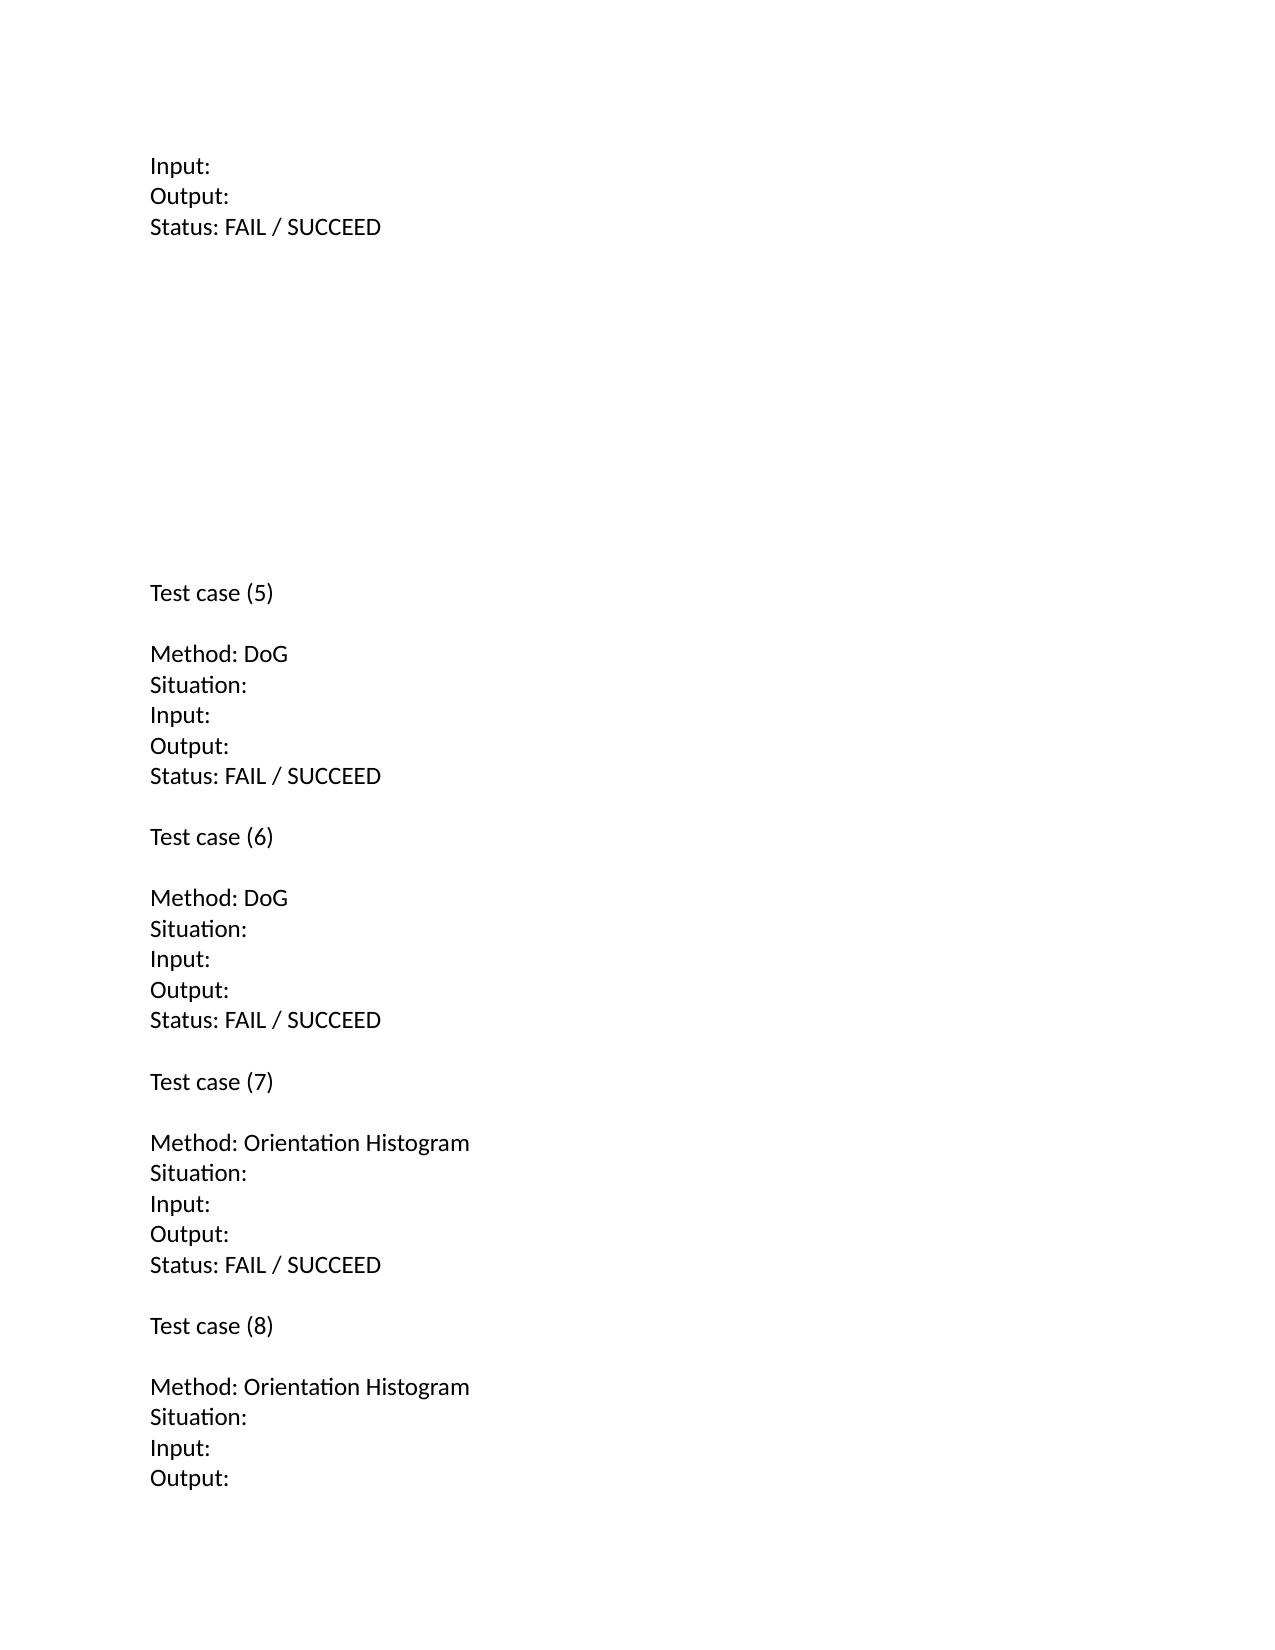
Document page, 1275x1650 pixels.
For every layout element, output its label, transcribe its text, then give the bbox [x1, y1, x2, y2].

text Input: [150, 150, 1125, 181]
text Method: DoG [150, 882, 1125, 913]
text Status: FAIL / SUCCEED [150, 211, 1125, 242]
text Output: [150, 181, 1125, 211]
text Input: [150, 943, 1125, 974]
text Status: FAIL / SUCCEED [150, 1249, 1125, 1279]
text Status: FAIL / SUCCEED [150, 1004, 1125, 1035]
text Status: FAIL / SUCCEED [150, 760, 1125, 791]
text Test case (5) [150, 577, 1125, 608]
text Output: [150, 730, 1125, 760]
text Situation: [150, 1401, 1125, 1432]
text Test case (6) [150, 821, 1125, 852]
text Test case (8) [150, 1310, 1125, 1340]
text Situation: [150, 1157, 1125, 1188]
text Situation: [150, 669, 1125, 699]
text Output: [150, 1462, 1125, 1493]
text Input: [150, 1432, 1125, 1462]
text Situation: [150, 913, 1125, 943]
text Method: Orientation Histogram [150, 1127, 1125, 1157]
text Method: Orientation Histogram [150, 1371, 1125, 1401]
text Input: [150, 1188, 1125, 1218]
text Input: [150, 699, 1125, 730]
text Method: DoG [150, 638, 1125, 669]
text Output: [150, 1218, 1125, 1249]
text Test case (7) [150, 1066, 1125, 1096]
text Output: [150, 974, 1125, 1004]
